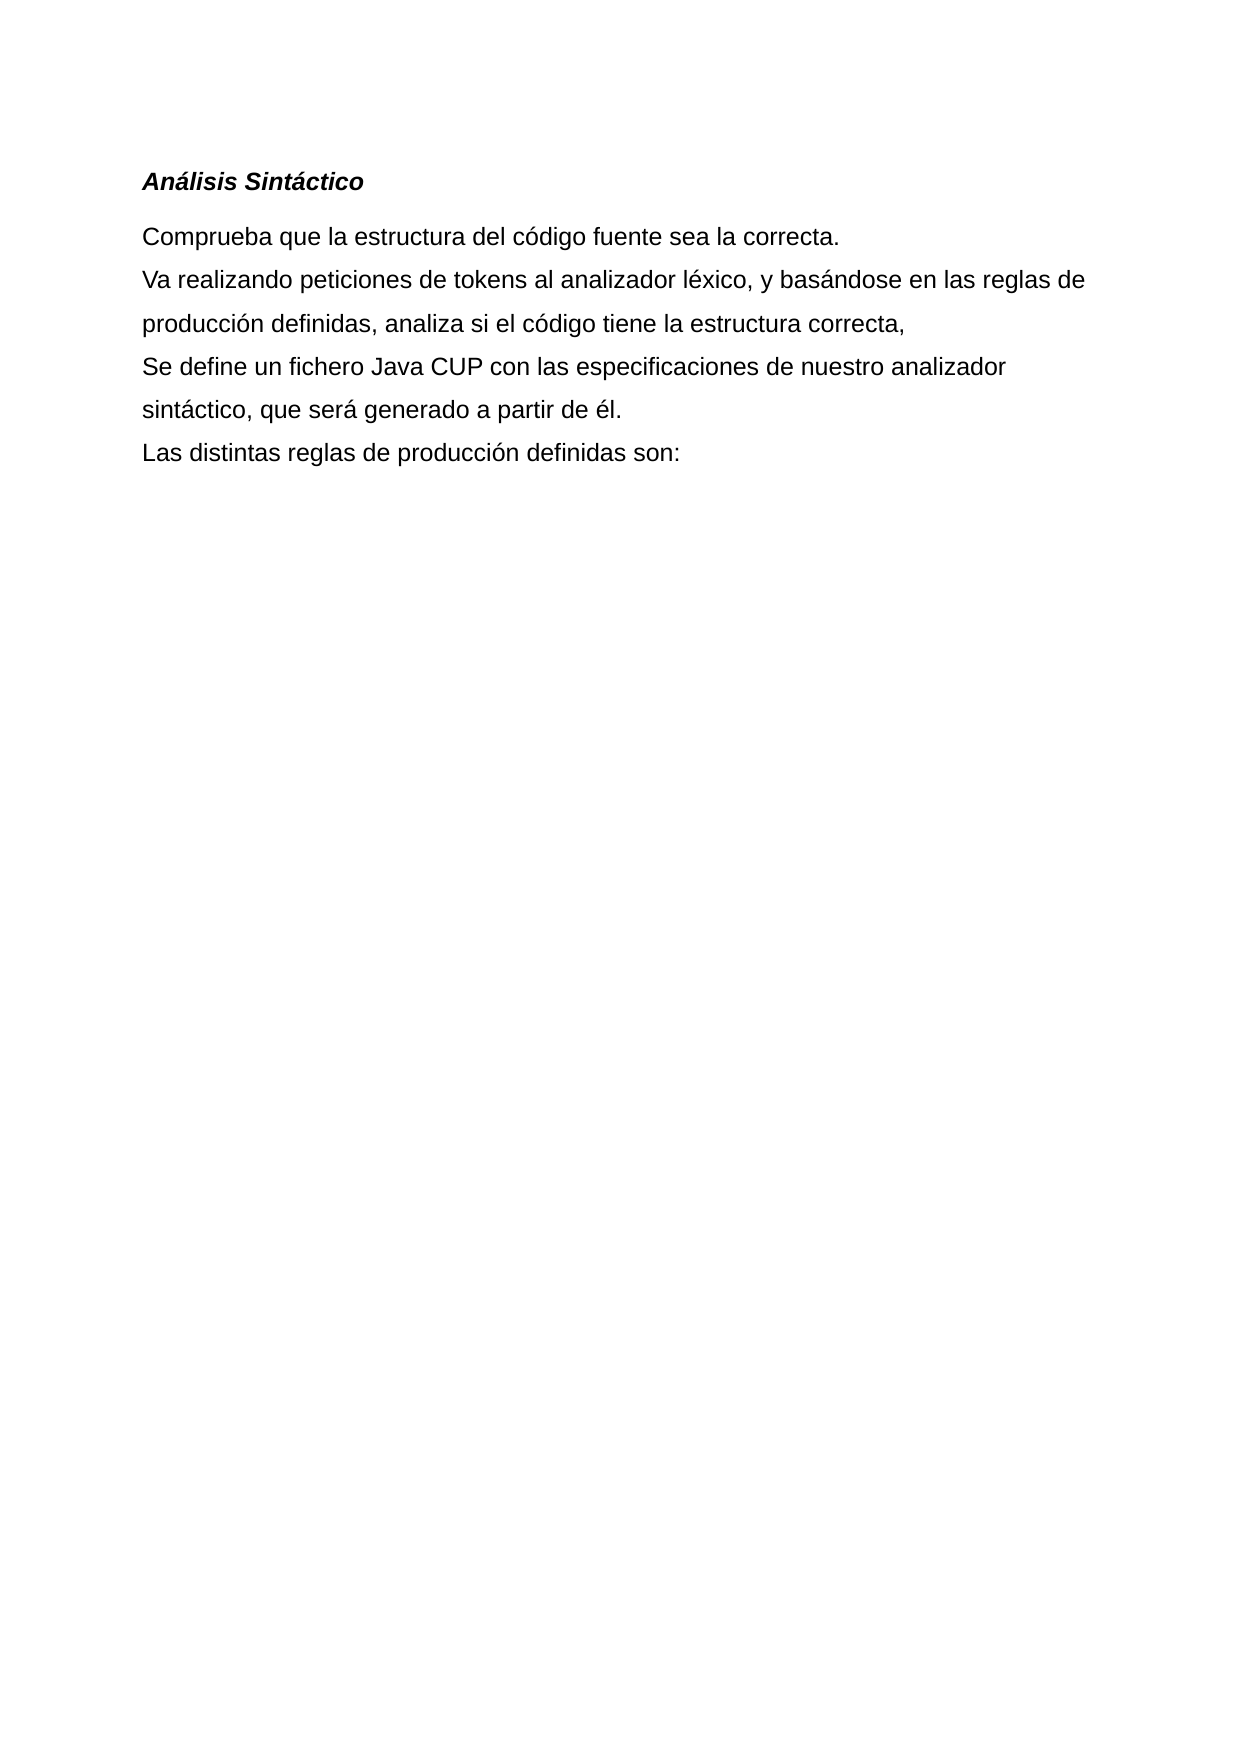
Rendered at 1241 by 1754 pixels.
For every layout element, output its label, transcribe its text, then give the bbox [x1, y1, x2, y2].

text Va realizando peticiones de tokens al analizador léxico, y basándose en las reglas de producción definidas, analiza si el código tiene la estructura correcta, [142, 266, 1098, 337]
text Las distintas reglas de producción definidas son: [142, 438, 1098, 467]
text Se define un fichero Java CUP con las especificaciones de nuestro analizador sintáctico, que será generado a partir de él. [142, 352, 1098, 424]
text Comprueba que la estructura del código fuente sea la correcta. [142, 222, 1098, 251]
subtitle Análisis Sintáctico [142, 167, 1098, 196]
